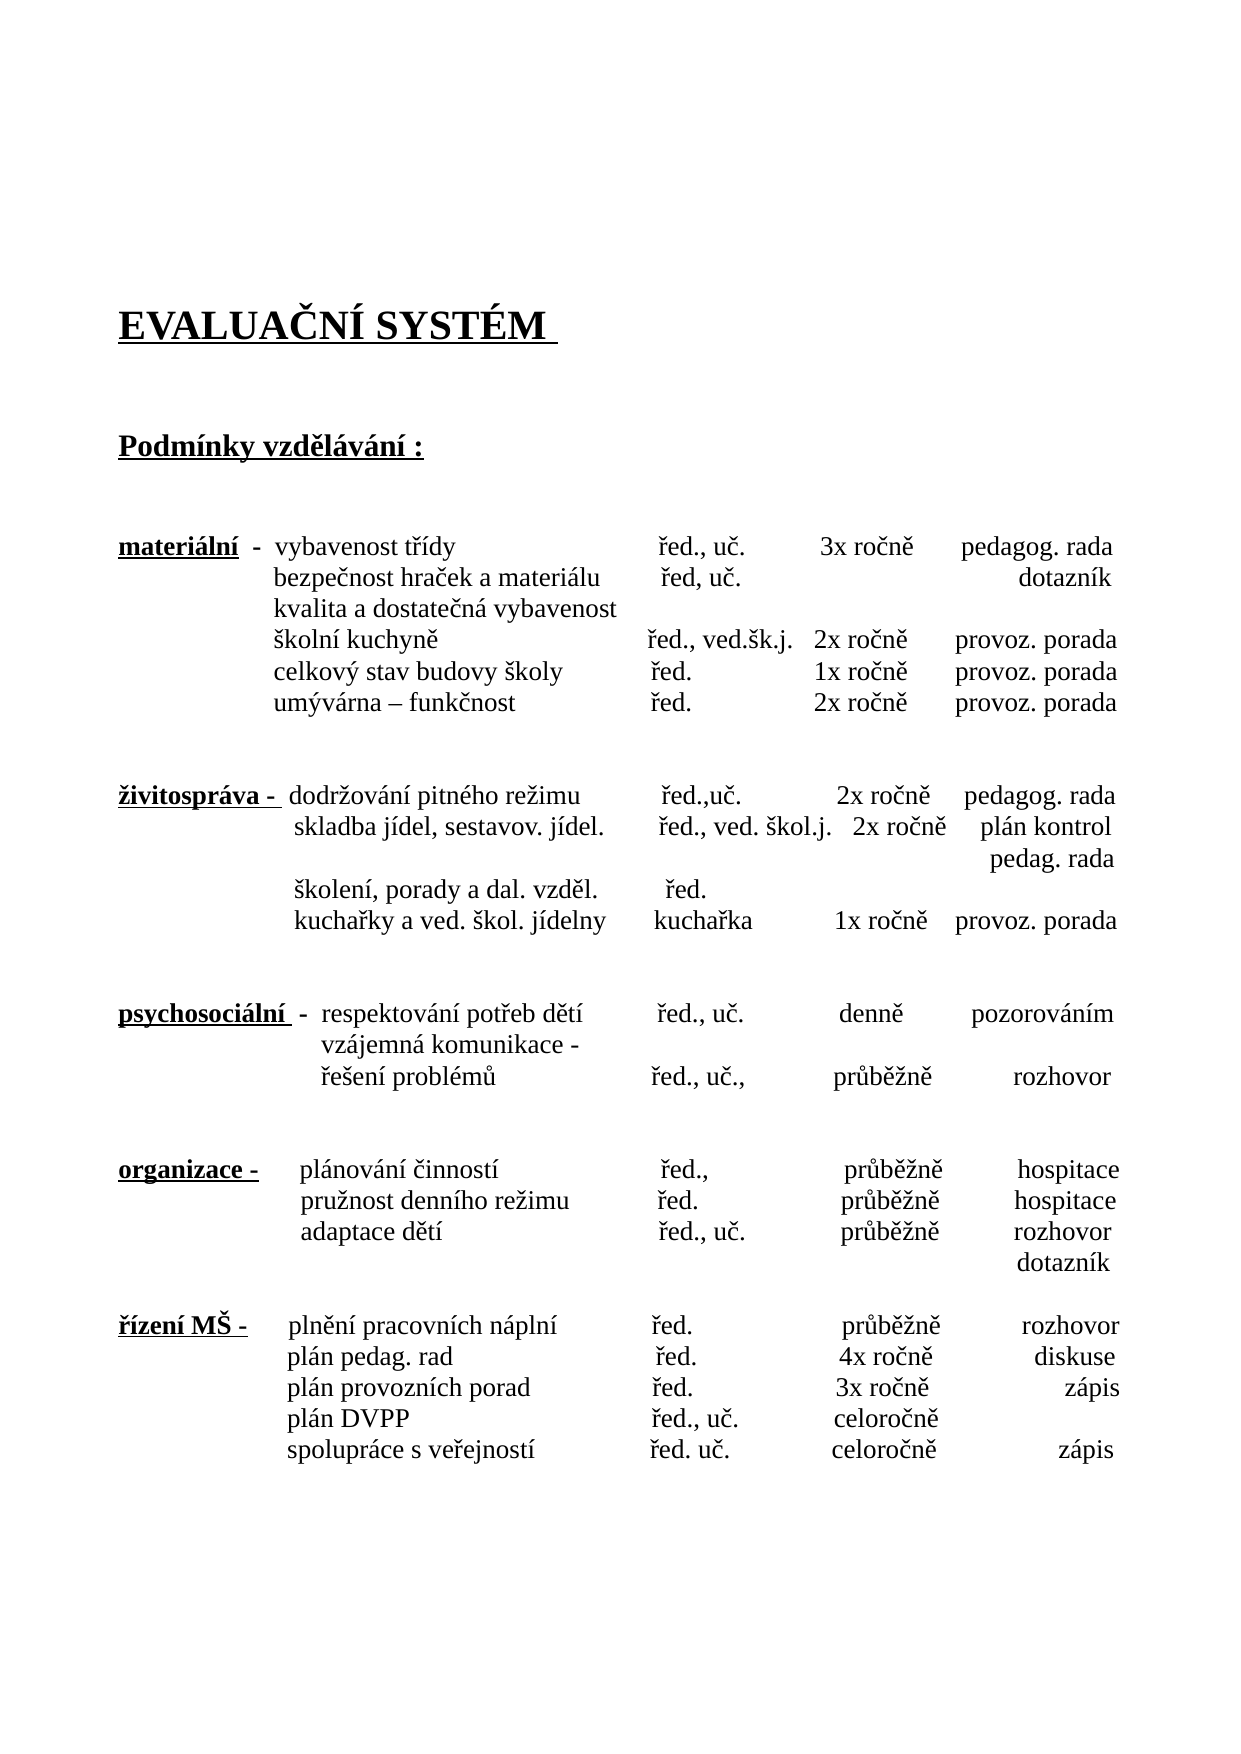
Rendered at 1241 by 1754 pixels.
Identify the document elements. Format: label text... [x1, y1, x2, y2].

text bezpečnost hraček a materiálu řed, uč. dotazník [118, 561, 1122, 592]
text řešení problémů řed., uč., průběžně rozhovor [118, 1060, 1122, 1091]
text psychosociální - respektování potřeb dětí řed., uč. denně pozorováním [118, 997, 1122, 1028]
text organizace - plánování činností řed., průběžně hospitace [118, 1153, 1122, 1184]
text skladba jídel, sestavov. jídel. řed., ved. škol.j. 2x ročně plán kontrol [118, 811, 1122, 842]
text pedag. rada [118, 842, 1122, 873]
text školení, porady a dal. vzděl. řed. [118, 873, 1122, 904]
text živitospráva - dodržování pitného režimu řed.,uč. 2x ročně pedagog. rada [118, 779, 1122, 811]
text plán pedag. rad řed. 4x ročně diskuse [118, 1340, 1122, 1371]
text materiální - vybavenost třídy řed., uč. 3x ročně pedagog. rada [118, 530, 1122, 561]
text školní kuchyně řed., ved.šk.j. 2x ročně provoz. porada [118, 624, 1122, 655]
text Podmínky vzdělávání : [118, 427, 1122, 463]
text řízení MŠ - plnění pracovních náplní řed. průběžně rozhovor [118, 1309, 1122, 1340]
text kvalita a dostatečná vybavenost [118, 592, 1122, 624]
text vzájemná komunikace - [118, 1028, 1122, 1060]
text spolupráce s veřejností řed. uč. celoročně zápis [118, 1433, 1122, 1464]
text umývárna – funkčnost řed. 2x ročně provoz. porada [118, 686, 1122, 717]
text EVALUAČNÍ SYSTÉM [118, 300, 1122, 348]
text dotazník [118, 1247, 1122, 1278]
text plán provozních porad řed. 3x ročně zápis [118, 1371, 1122, 1402]
text plán DVPP řed., uč. celoročně [118, 1402, 1122, 1433]
text kuchařky a ved. škol. jídelny kuchařka 1x ročně provoz. porada [118, 904, 1122, 935]
text adaptace dětí řed., uč. průběžně rozhovor [118, 1215, 1122, 1247]
text pružnost denního režimu řed. průběžně hospitace [118, 1184, 1122, 1215]
text celkový stav budovy školy řed. 1x ročně provoz. porada [118, 655, 1122, 686]
